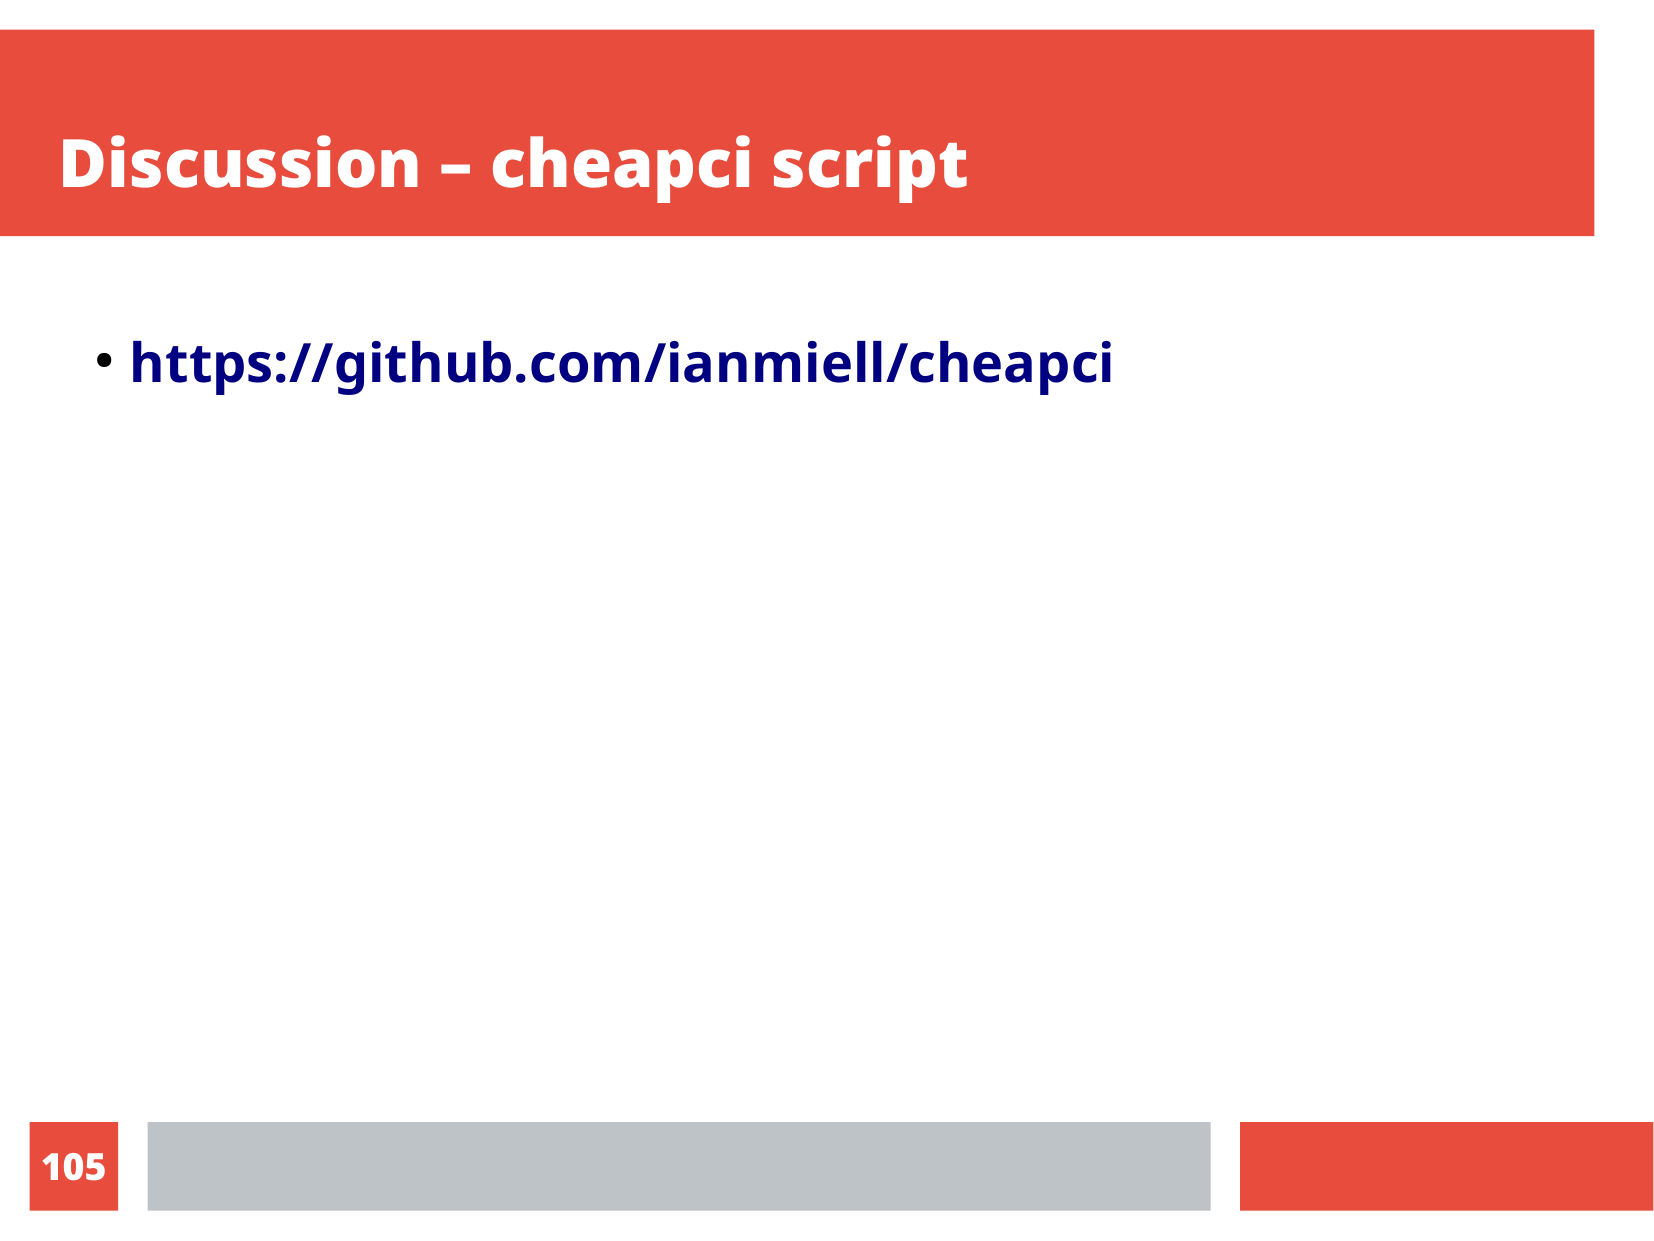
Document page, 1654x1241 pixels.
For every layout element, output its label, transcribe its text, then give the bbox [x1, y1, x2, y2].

subtitle https://github.com/ianmiell/cheapci [59, 324, 1565, 1093]
title Discussion – cheapci script [59, 59, 1595, 207]
